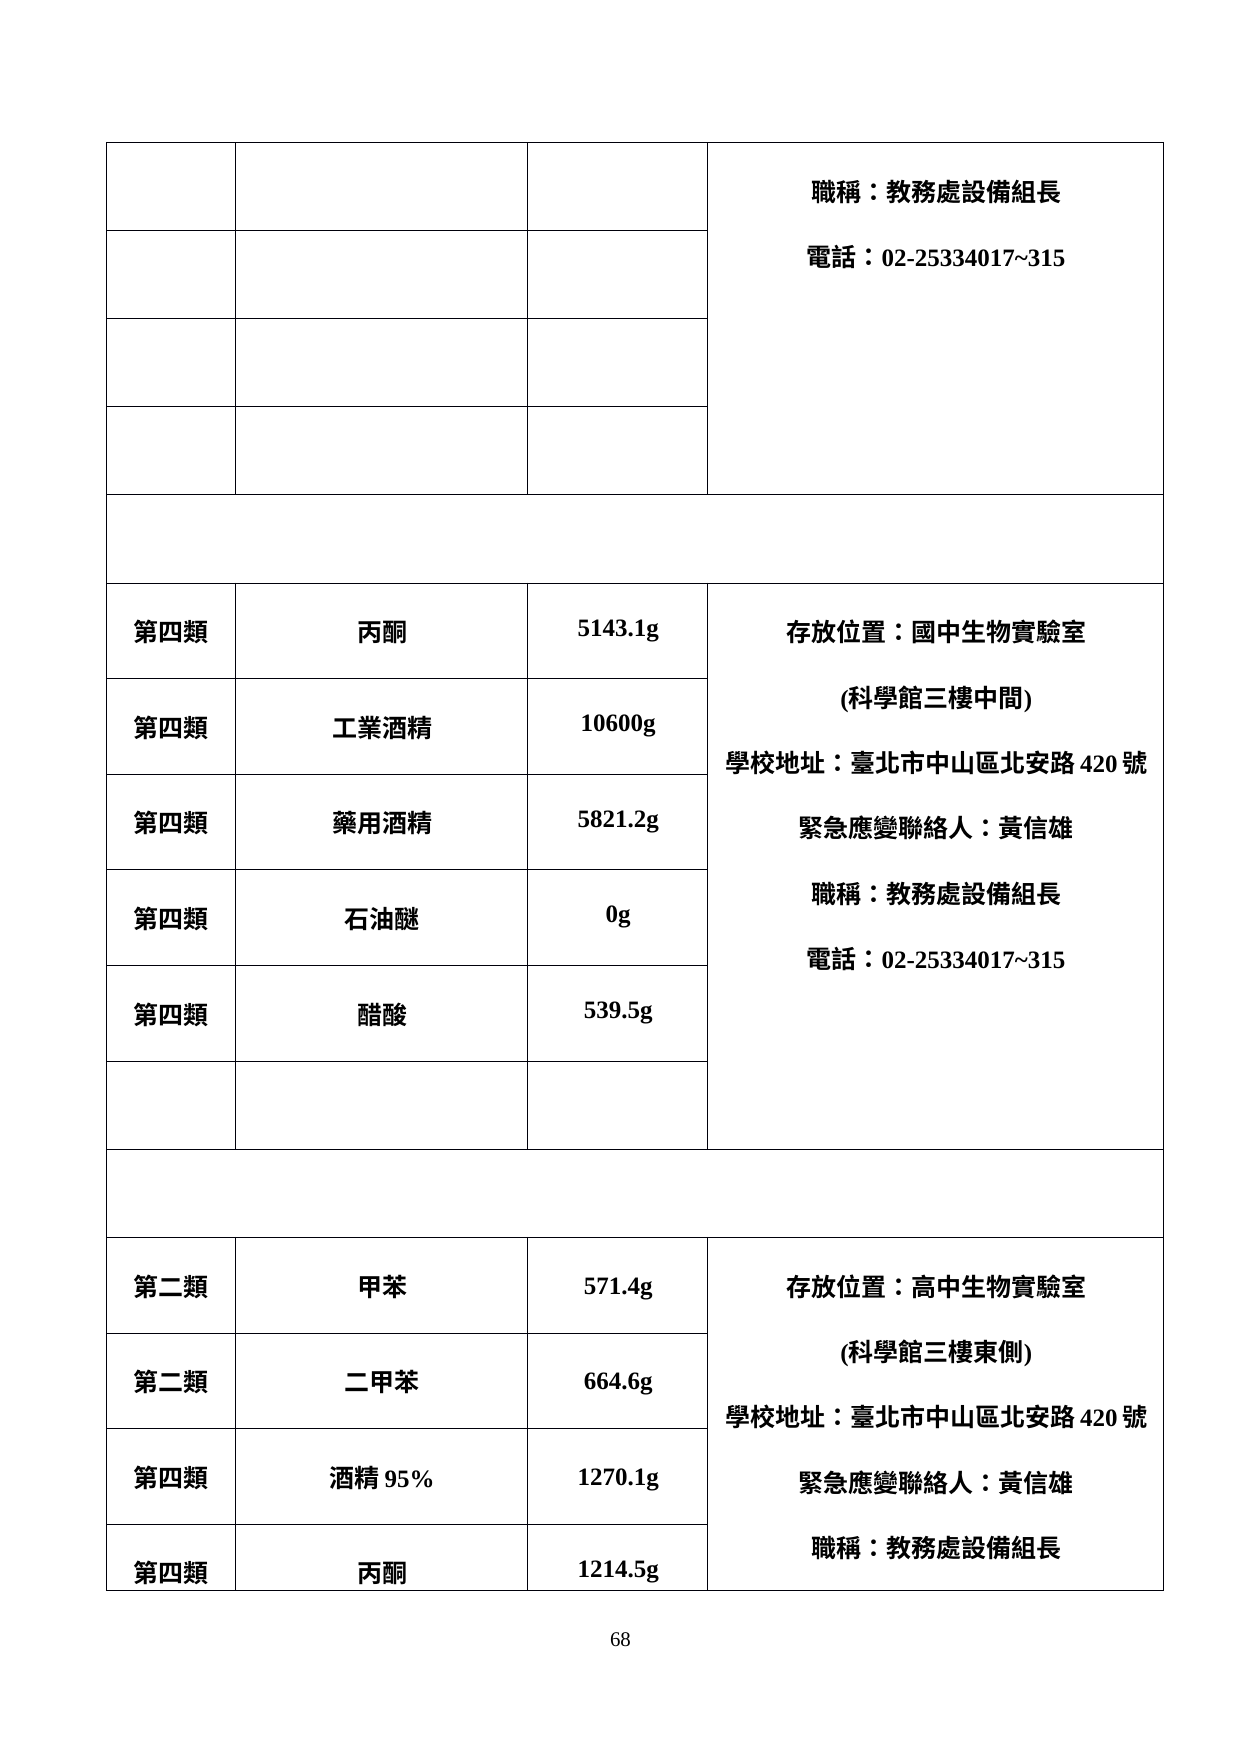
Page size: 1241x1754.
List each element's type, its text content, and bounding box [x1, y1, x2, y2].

table_cell 存放位置：國中生物實驗室 (科學館三樓中間) 學校地址：臺北市中山區北安路420號 緊急應變聯絡人：黃信雄 職稱：教務處設備組長 電話：02-25334017~315 [708, 584, 1163, 1149]
table_cell [236, 319, 527, 406]
table_cell [107, 1150, 1163, 1237]
table_cell [107, 319, 235, 406]
table_cell 工業酒精 [236, 679, 527, 774]
table_cell 第四類 [107, 870, 235, 965]
table_cell 第四類 [107, 584, 235, 678]
table_cell 藥用酒精 [236, 775, 527, 869]
table_cell 5821.2g [528, 775, 707, 869]
table_cell [528, 407, 707, 494]
table_cell 第四類 [107, 775, 235, 869]
table_cell 甲苯 [236, 1238, 527, 1332]
table_cell 第二類 [107, 1238, 235, 1332]
table_cell 539.5g [528, 966, 707, 1061]
table_cell [107, 407, 235, 494]
table_cell 酒精95% [236, 1429, 527, 1524]
table_cell 石油醚 [236, 870, 527, 965]
table_cell [528, 143, 707, 230]
table_cell 第四類 [107, 1525, 235, 1590]
table_cell 二甲苯 [236, 1334, 527, 1428]
table_cell [107, 143, 235, 230]
table_cell 第四類 [107, 1429, 235, 1524]
table_cell [528, 1062, 707, 1149]
table_cell 第四類 [107, 679, 235, 774]
table_cell [528, 319, 707, 406]
table_cell [528, 231, 707, 318]
table_cell 醋酸 [236, 966, 527, 1061]
table_cell 職稱：教務處設備組長 電話：02-25334017~315 [708, 143, 1163, 494]
table_cell [236, 1062, 527, 1149]
table_cell 1214.5g [528, 1525, 707, 1590]
table_cell [107, 1062, 235, 1149]
table_cell 0g [528, 870, 707, 965]
table_cell [236, 231, 527, 318]
table_cell 丙酮 [236, 1525, 527, 1590]
table_cell 571.4g [528, 1238, 707, 1332]
table_cell [107, 495, 1163, 582]
table_cell 第二類 [107, 1334, 235, 1428]
table_cell 10600g [528, 679, 707, 774]
table_cell 5143.1g [528, 584, 707, 678]
table_cell 存放位置：高中生物實驗室 (科學館三樓東側) 學校地址：臺北市中山區北安路420號 緊急應變聯絡人：黃信雄 職稱：教務處設備組長 [708, 1238, 1163, 1590]
table_cell 第四類 [107, 966, 235, 1061]
table_cell 1270.1g [528, 1429, 707, 1524]
table_cell 丙酮 [236, 584, 527, 678]
table_cell 664.6g [528, 1334, 707, 1428]
table_cell [107, 231, 235, 318]
table_cell [236, 143, 527, 230]
table_cell [236, 407, 527, 494]
